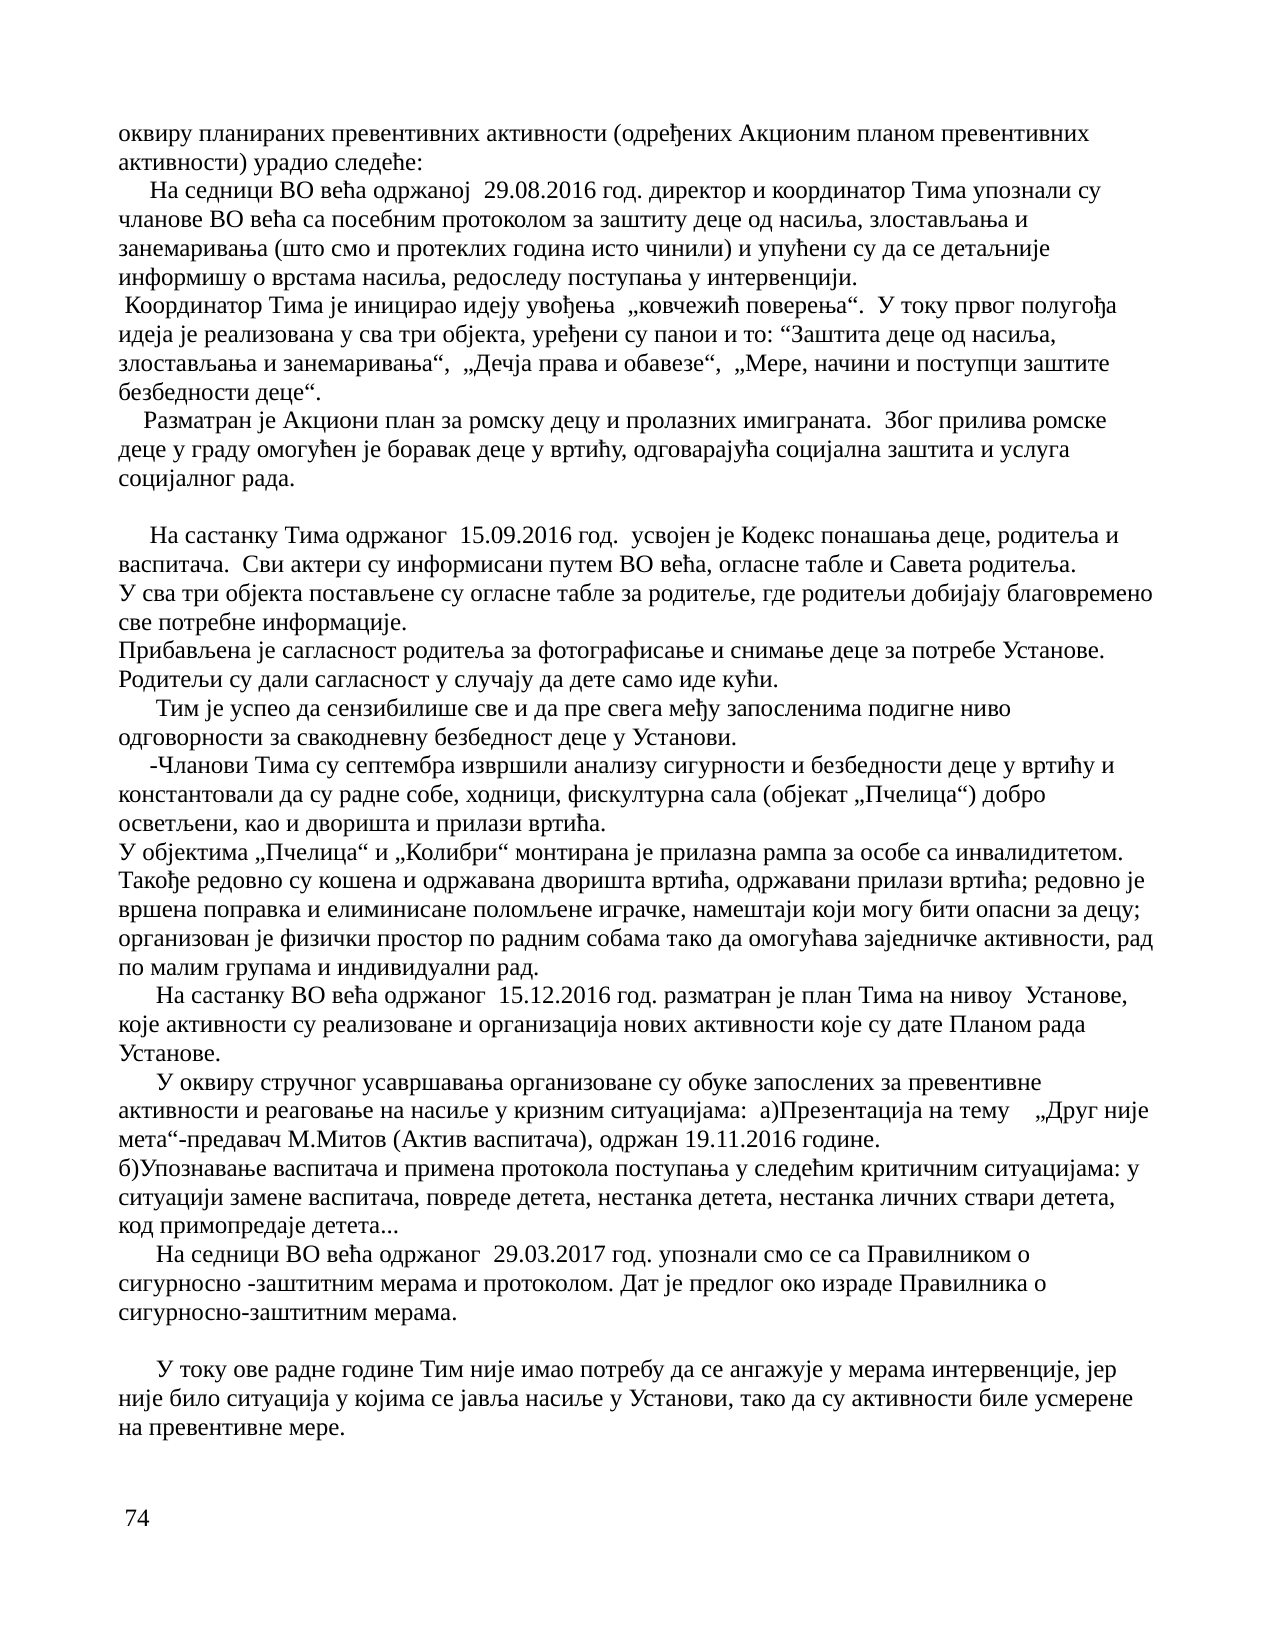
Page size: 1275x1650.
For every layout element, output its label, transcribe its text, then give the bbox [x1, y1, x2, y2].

text Такође редовно су кошена и одржавана дворишта вртића, одржавани прилази вртића; редовно је вршена поправка и елиминисане поломљене играчке, намештаји који могу бити опасни за децу; организован је физички простор по радним собама тако да омогућава заједничке активности, рад по малим групама и индивидуални рад. [118, 866, 1157, 981]
text б)Упознавање васпитача и примена протокола поступања у следећим критичним ситуацијама: у ситуацији замене васпитача, повреде детета, нестанка детета, нестанка личних ствари детета, код примопредаје детета... [118, 1153, 1157, 1239]
text -Чланови Тима су септембра извршили анализу сигурности и безбедности деце у вртићу и константовали да су радне собе, ходници, фискултурна сала (објекат „Пчелица“) добро осветљени, као и дворишта и прилази вртића. [118, 751, 1157, 837]
text оквиру планираних превентивних активности (одређених Акционим планом превентивних активности) урадио следеће: [118, 118, 1157, 176]
text Разматран је Акциони план за ромску децу и пролазних имиграната. Због прилива ромске деце у граду омогућен је боравак деце у вртићу, одговарајућа социјална заштита и услуга социјалног рада. [118, 406, 1157, 492]
text Координатор Тима је иницирао идеју увођења „ковчежић поверења“. У току првог полугођа идеја је реализована у сва три објекта, уређени су панои и то: “Заштита деце од насиља, злостављања и занемаривања“, „Дечја права и обавезе“, „Мере, начини и поступци заштите безбедности деце“. [118, 291, 1157, 406]
text На састанку Тима одржаног 15.09.2016 год. усвојен је Кодекс понашања деце, родитеља и васпитача. Сви актери су информисани путем ВО већа, огласне табле и Савета родитеља. [118, 521, 1157, 578]
text На седници ВО већа одржаног 29.03.2017 год. упознали смо се са Правилником о сигурносно -заштитним мерама и протоколом. Дат је предлог око израде Правилника о сигурносно-заштитним мерама. [118, 1239, 1157, 1326]
text На седници ВО већа одржаној 29.08.2016 год. директор и координатор Тима упознали су чланове ВО већа са посебним протоколом за заштиту деце од насиља, злостављања и занемаривања (што смо и протеклих година исто чинили) и упућени су да се детаљније информишу о врстама насиља, редоследу поступања у интервенцији. [118, 176, 1157, 291]
text Тим је успео да сензибилише све и да пре свега међу запосленима подигне ниво одговорности за свакодневну безбедност деце у Установи. [118, 693, 1157, 751]
text У оквиру стручног усавршавања организоване су обуке запослених за превентивне активности и реаговање на насиље у кризним ситуацијама: а)Презентација на тему „Друг није мета“-предавач М.Митов (Актив васпитача), одржан 19.11.2016 године. [118, 1067, 1157, 1153]
text Прибављена је сагласност родитеља за фотографисање и снимање деце за потребе Установе. Родитељи су дали сагласност у случају да дете само иде кући. [118, 636, 1157, 693]
text На састанку ВО већа одржаног 15.12.2016 год. разматран је план Тима на нивоу Установе, које активности су реализоване и организација нових активности које су дате Планом рада Установе. [118, 981, 1157, 1067]
text У објектима „Пчелица“ и „Колибри“ монтирана је прилазна рампа за особе са инвалидитетом. [118, 837, 1157, 866]
text У току ове радне године Тим није имао потребу да се ангажује у мерама интервенције, јер није било ситуација у којима се јавља насиље у Установи, тако да су активности биле усмерене на превентивне мере. [118, 1354, 1157, 1441]
text У сва три објекта постављене су огласне табле за родитеље, где родитељи добијају благовремено све потребне информације. [118, 578, 1157, 636]
